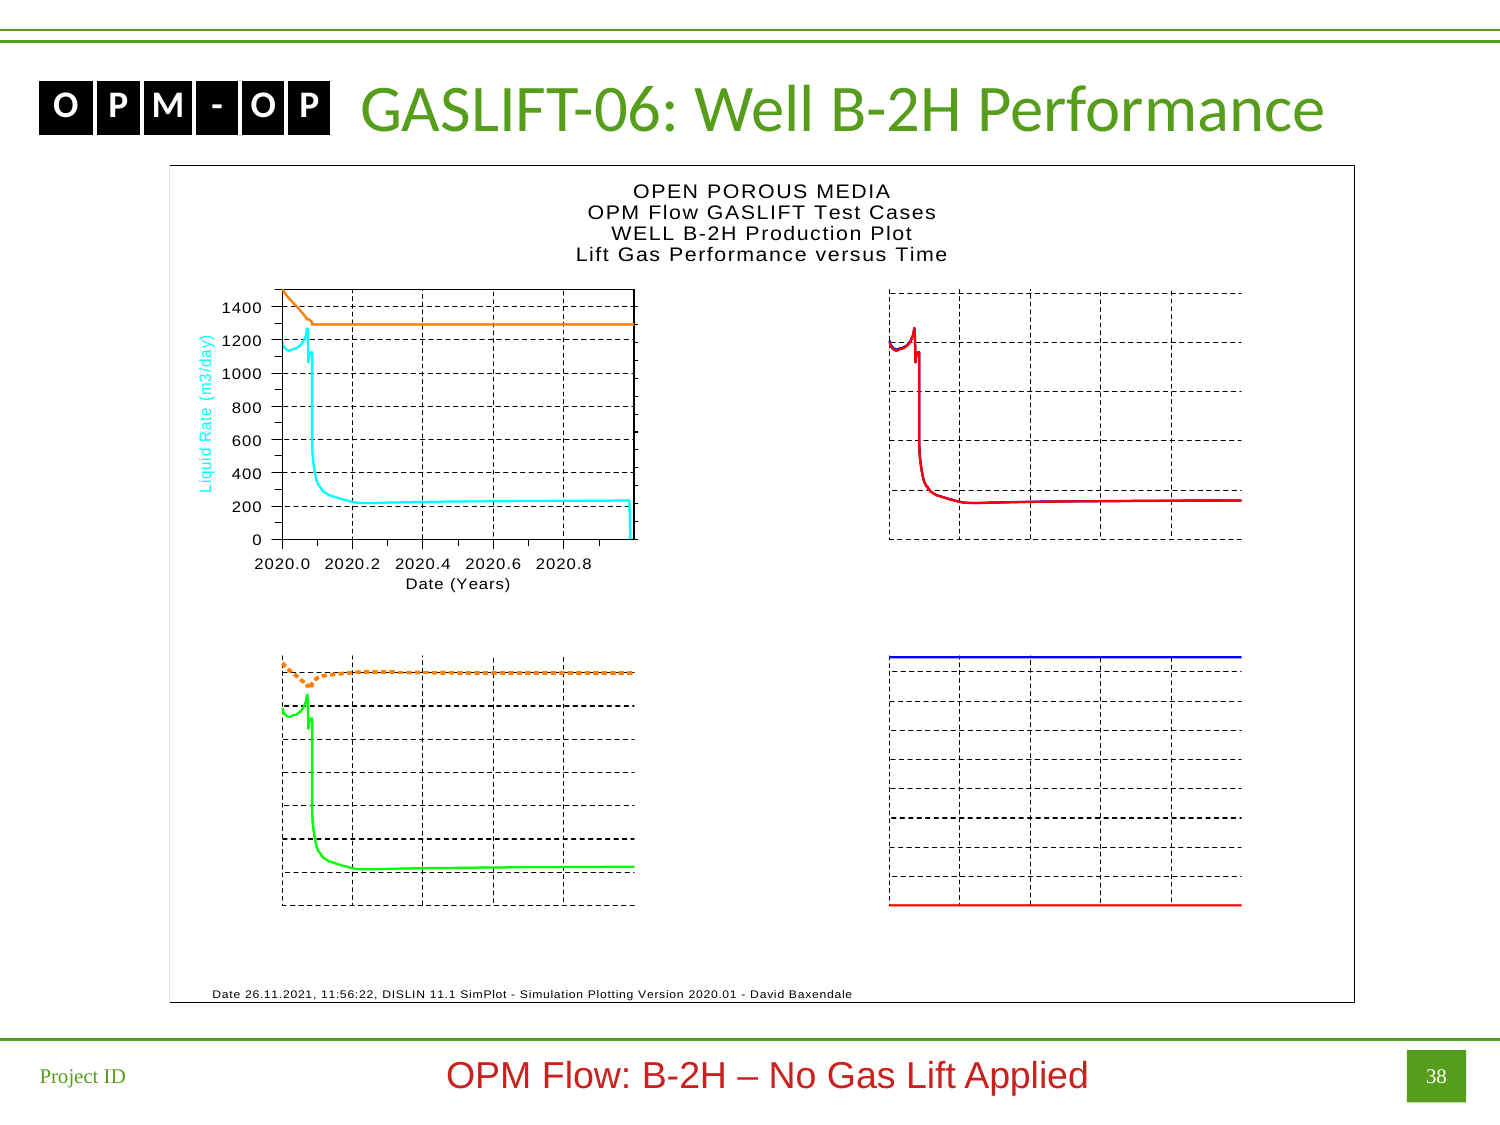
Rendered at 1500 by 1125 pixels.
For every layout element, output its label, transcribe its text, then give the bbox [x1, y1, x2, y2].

title GASLIFT-06: Well B-2H Performance [360, 77, 1425, 153]
text_box OPM Flow: B-2H – No Gas Lift Applied [200, 1046, 1335, 1110]
picture [169, 165, 1356, 1004]
